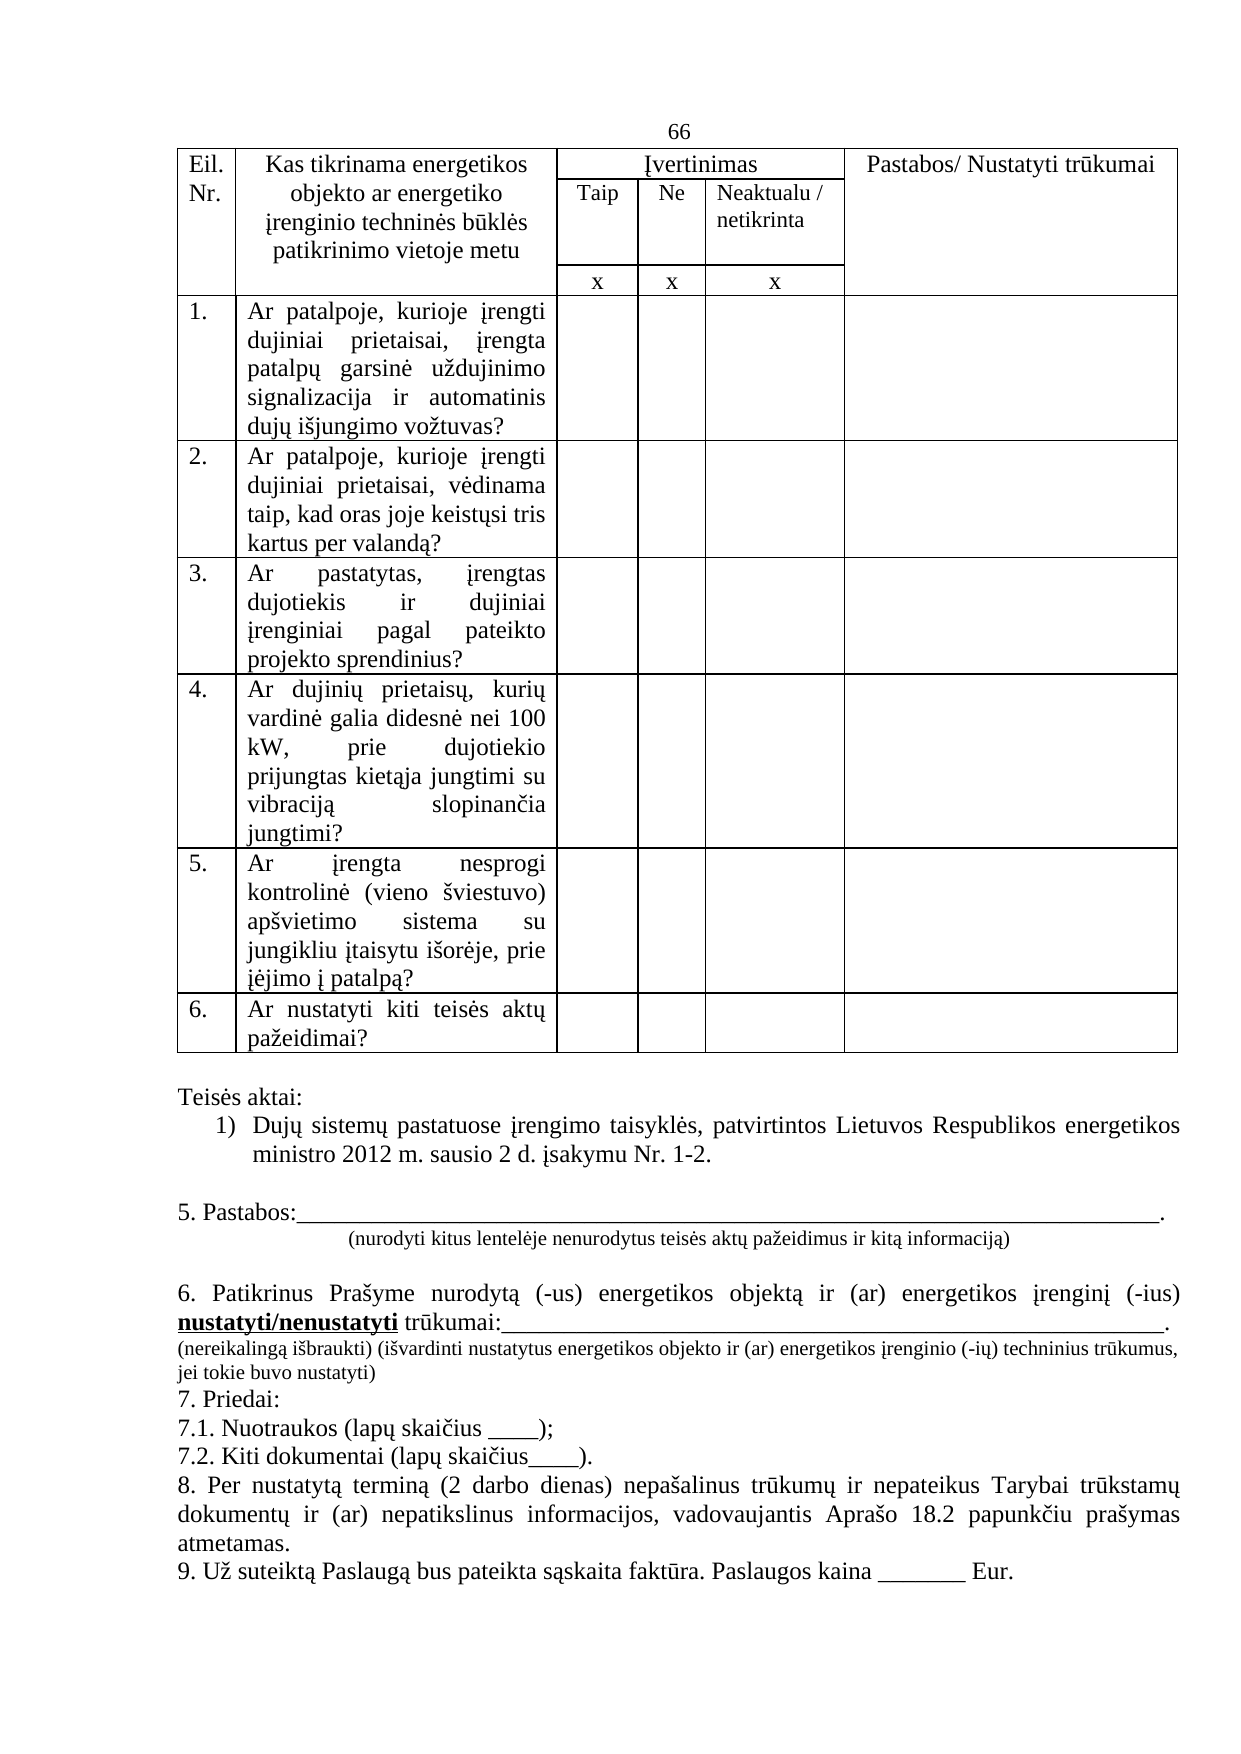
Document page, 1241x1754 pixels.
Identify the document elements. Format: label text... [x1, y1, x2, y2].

table_cell [639, 675, 705, 847]
table_cell [639, 558, 705, 673]
table_cell [845, 675, 1177, 847]
table_cell [236, 264, 556, 294]
table_cell 1. [178, 296, 235, 440]
table_cell 3. [178, 558, 235, 673]
text (nurodyti kitus lentelėje nenurodytus teisės aktų pažeidimus ir kitą informaciją) [177, 1225, 1181, 1249]
table_cell Ar patalpoje, kurioje įrengti dujiniai prietaisai, vėdinama taip, kad oras joje keistųsi tris kartus per valandą? [237, 441, 556, 556]
table_cell [558, 441, 637, 556]
table_cell Ar nustatyti kiti teisės aktų pažeidimai? [237, 994, 556, 1051]
text Teisės aktai: [177, 1082, 1181, 1110]
table_cell [706, 558, 844, 673]
text 7.2. Kiti dokumentai (lapų skaičius____). [177, 1441, 1181, 1470]
table_cell [706, 994, 844, 1051]
table_header Pastabos/ Nustatyti trūkumai [845, 149, 1177, 294]
text 9. Už suteiktą Paslaugą bus pateikta sąskaita faktūra. Paslaugos kaina _______ Eur. [177, 1556, 1181, 1585]
table_cell x [639, 266, 705, 294]
table_cell [845, 849, 1177, 992]
table_cell Ar dujinių prietaisų, kurių vardinė galia didesnė nei 100 kW, prie dujotiekio prijungtas kietąja jungtimi su vibraciją slopinančia jungtimi? [237, 675, 556, 847]
table_cell Taip [558, 180, 637, 264]
text 6. Patikrinus Prašyme nurodytą (-us) energetikos objektą ir (ar) energetikos įrenginį (-ius) nustatyti/nenustatyti trūkumai:_____________________________________________________. [177, 1278, 1181, 1336]
table_cell Ar įrengta nesprogi kontrolinė (vieno šviestuvo) apšvietimo sistema su jungikliu įtaisytu išorėje, prie įėjimo į patalpą? [237, 849, 556, 992]
table_cell 4. [178, 675, 235, 847]
table_cell Ne [639, 180, 705, 264]
text 7. Priedai: [177, 1384, 1181, 1413]
table_cell [845, 558, 1177, 673]
table_cell Neaktualu /netikrinta [706, 180, 844, 264]
table_header Eil. Nr. [178, 149, 235, 294]
table_cell [558, 994, 637, 1051]
table_cell [845, 441, 1177, 556]
table_cell Ar pastatytas, įrengtas dujotiekis ir dujiniai įrenginiai pagal pateikto projekto sprendinius? [237, 558, 556, 673]
table_cell [639, 296, 705, 440]
table_cell x [558, 266, 637, 294]
table_cell 5. [178, 849, 235, 992]
text 8. Per nustatytą terminą (2 darbo dienas) nepašalinus trūkumų ir nepateikus Tarybai trūkstamų dokumentų ir (ar) nepatikslinus informacijos, vadovaujantis Aprašo 18.2 papunkčiu prašymas atmetamas. [177, 1470, 1181, 1556]
table_cell [706, 441, 844, 556]
table_cell [639, 994, 705, 1051]
table_cell [558, 849, 637, 992]
table_cell [558, 558, 637, 673]
text 7.1. Nuotraukos (lapų skaičius ____); [177, 1413, 1181, 1441]
table_cell x [706, 266, 844, 294]
table_cell [639, 441, 705, 556]
text 5. Pastabos:_____________________________________________________________________. [177, 1197, 1181, 1225]
table_cell [706, 675, 844, 847]
table_cell [706, 849, 844, 992]
table_cell 2. [178, 441, 235, 556]
table_cell [706, 296, 844, 440]
text (nereikalingą išbraukti) (išvardinti nustatytus energetikos objekto ir (ar) energetikos įrenginio (-ių) techninius trūkumus, jei tokie buvo nustatyti) [177, 1336, 1181, 1384]
table_cell Ar patalpoje, kurioje įrengti dujiniai prietaisai, įrengta patalpų garsinė uždujinimo signalizacija ir automatinis dujų išjungimo vožtuvas? [237, 296, 556, 440]
table_cell [845, 296, 1177, 440]
text 1) Dujų sistemų pastatuose įrengimo taisyklės, patvirtintos Lietuvos Respublikos energetikos ministro 2012 m. sausio 2 d. įsakymu Nr. 1-2. [215, 1110, 1181, 1168]
table_cell [639, 849, 705, 992]
table_header Kas tikrinama energetikos objekto ar energetiko įrenginio techninės būklės patikrinimo vietoje metu [236, 149, 556, 264]
table_cell [558, 675, 637, 847]
table_cell [845, 994, 1177, 1051]
table_cell 6. [178, 994, 235, 1051]
table_cell [558, 296, 637, 440]
table_header Įvertinimas [558, 149, 844, 178]
